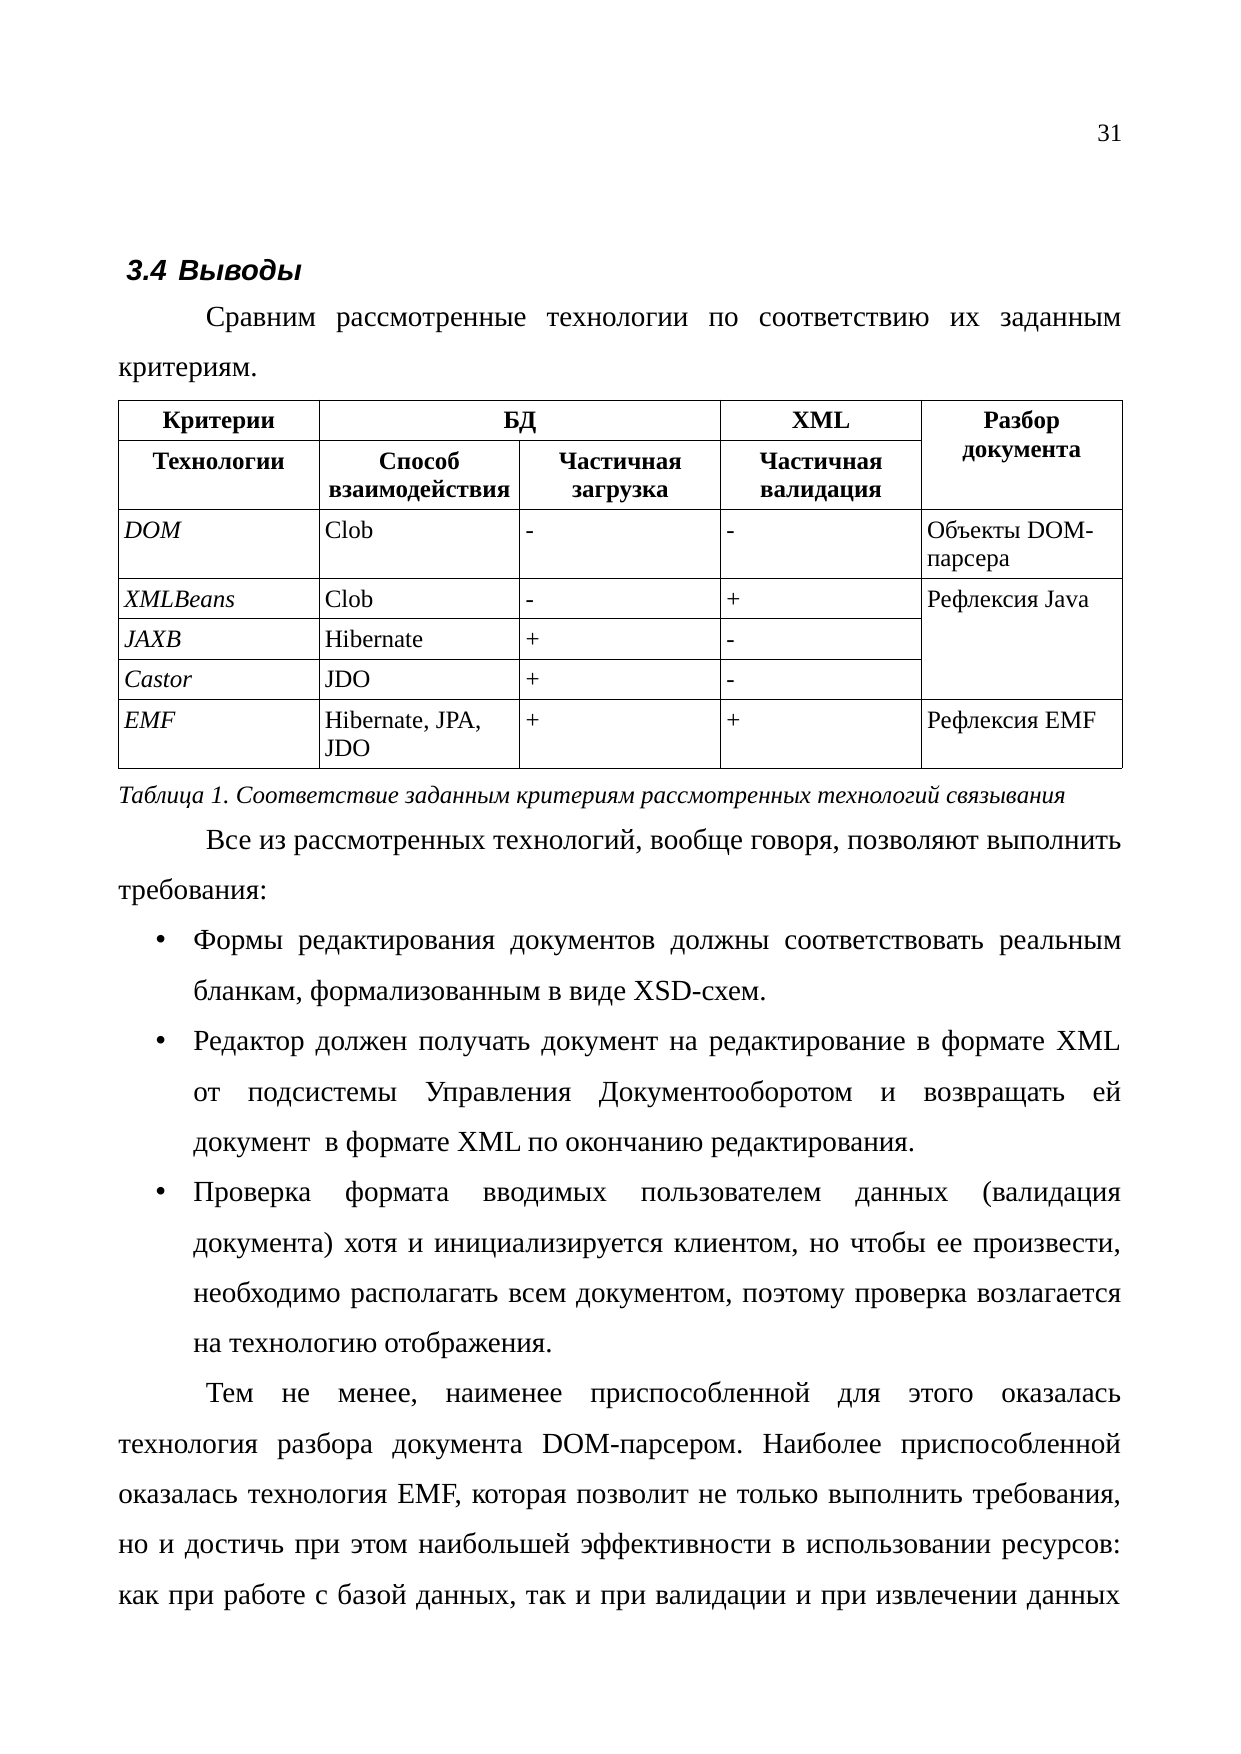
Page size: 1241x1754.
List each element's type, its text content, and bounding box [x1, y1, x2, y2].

table_cell Частичная валидация [721, 441, 921, 509]
table_cell Clob [320, 579, 519, 618]
text Тем не менее, наименее приспособленной для этого оказалась технология разбора документа DOM-парсером. Наиболее приспособленной оказалась технология EMF, которая позволит не только выполнить требования, но и достичь при этом наибольшей эффективности в использовании ресурсов: как при работе с базой данных, так и при валидации и при извлечении данных [118, 1376, 1122, 1610]
table_cell + [520, 700, 720, 768]
table_cell Способ взаимодействия [320, 441, 519, 509]
table_cell + [520, 660, 720, 699]
table_cell + [520, 619, 720, 659]
table_header БД [320, 401, 720, 440]
subtitle Выводы [118, 253, 1122, 286]
table_cell + [721, 579, 921, 618]
list Проверка формата вводимых пользователем данных (валидация документа) хотя и инициализируется клиентом, но чтобы ее произвести, необходимо располагать всем документом, поэтому проверка возлагается на технологию отображения. [156, 1174, 1122, 1359]
table_cell + [721, 700, 921, 768]
list Редактор должен получать документ на редактирование в формате XML от подсистемы Управления Документооборотом и возвращать ей документ в формате XML по окончанию редактирования. [156, 1023, 1122, 1157]
table_cell - [520, 510, 720, 578]
table_cell JDO [320, 660, 519, 699]
table_cell DOM [119, 510, 319, 578]
table_cell Частичная загрузка [520, 441, 720, 509]
table_cell Объекты DOM-парсера [922, 510, 1122, 578]
table_cell - [520, 579, 720, 618]
text Таблица 1. Соответствие заданным критериям рассмотренных технологий связывания [118, 781, 1122, 809]
table_cell Castor [119, 660, 319, 699]
table_cell - [721, 619, 921, 659]
list Формы редактирования документов должны соответствовать реальным бланкам, формализованным в виде XSD-схем. [156, 922, 1122, 1006]
table_cell Технологии [119, 441, 319, 509]
table_header Критерии [119, 401, 319, 440]
table_cell Clob [320, 510, 519, 578]
table_header XML [721, 401, 921, 440]
table_cell JAXB [119, 619, 319, 659]
table_header Разбор документа [922, 401, 1122, 509]
table_cell - [721, 660, 921, 699]
table_cell - [721, 510, 921, 578]
table_cell EMF [119, 700, 319, 768]
text Сравним рассмотренные технологии по соответствию их заданным критериям. [118, 299, 1122, 383]
text Все из рассмотренных технологий, вообще говоря, позволяют выполнить требования: [118, 822, 1122, 906]
table_cell XMLBeans [119, 579, 319, 618]
table_cell Рефлексия Java [922, 579, 1122, 699]
table_cell Hibernate [320, 619, 519, 659]
table_cell Hibernate, JPA, JDO [320, 700, 519, 768]
table_cell Рефлексия EMF [922, 700, 1122, 768]
